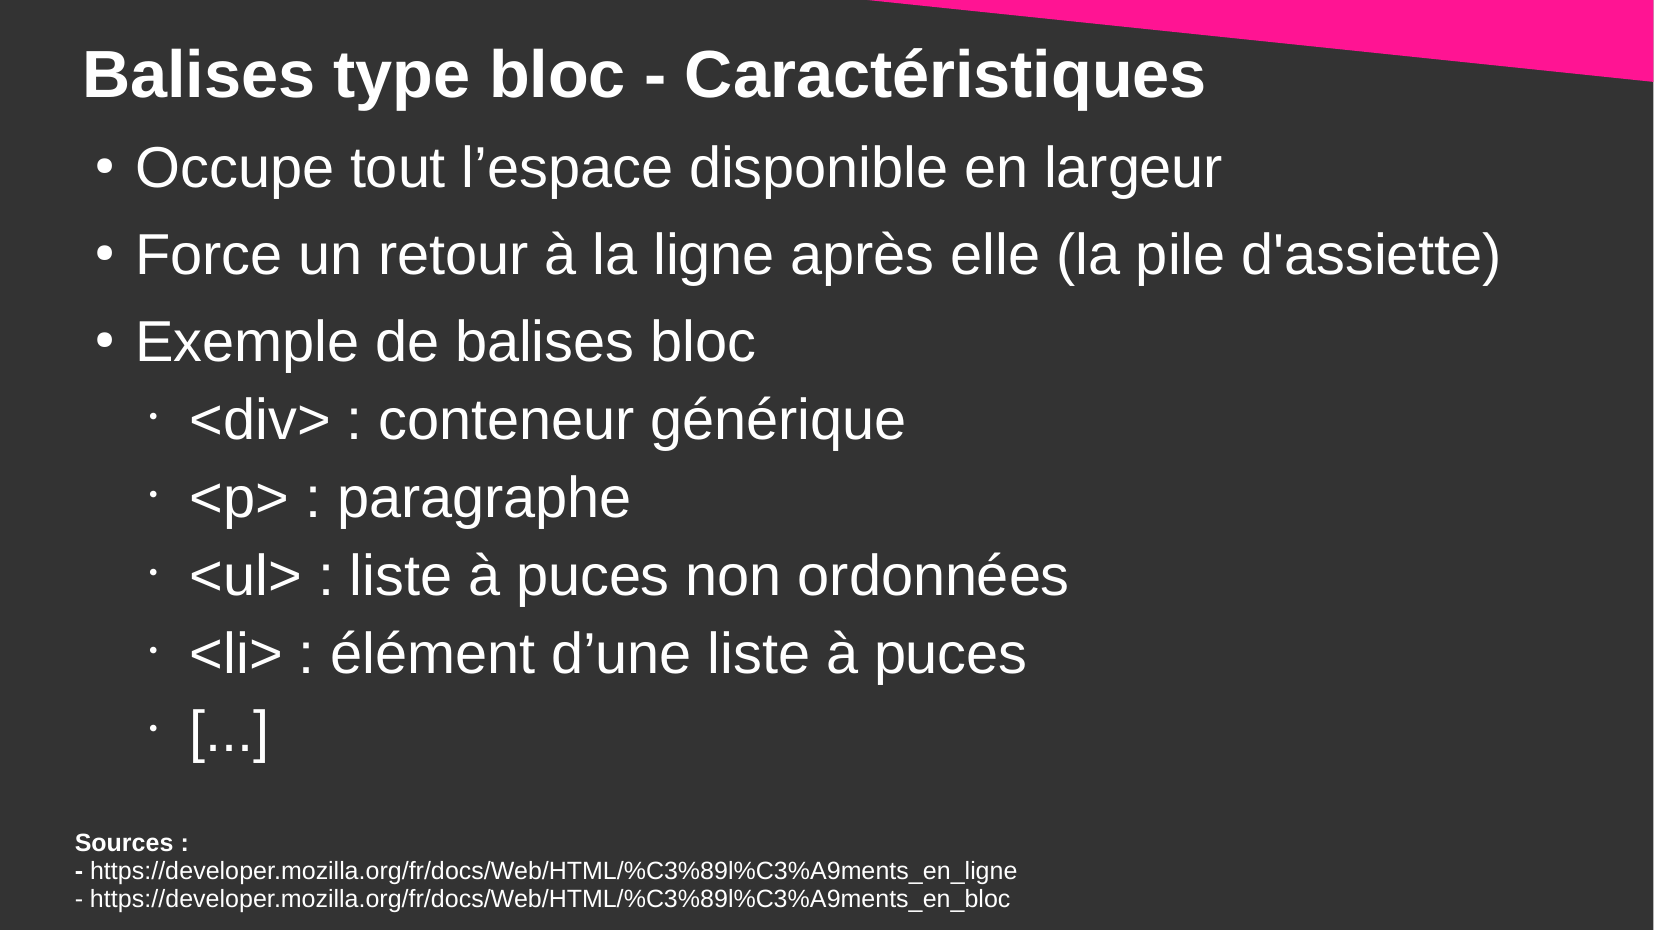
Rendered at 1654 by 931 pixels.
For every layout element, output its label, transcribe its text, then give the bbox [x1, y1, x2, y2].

title Balises type bloc - Caractéristiques [82, 37, 1571, 122]
list Occupe tout l’espace disponible en largeur Force un retour à la ligne après elle (la pile d'assiette) Exemple de balises bloc <div> : conteneur générique <p> : paragraphe <ul> : liste à puces non ordonnées <li> : élément d’une liste à puces [...] [80, 135, 1620, 777]
text_box [867, 0, 1654, 82]
text_box Sources : - https://developer.mozilla.org/fr/docs/Web/HTML/%C3%89l%C3%A9ments_en_ligne - https://developer.mozilla.org/fr/docs/Web/HTML/%C3%89l%C3%A9ments_en_bloc [59, 821, 1546, 920]
